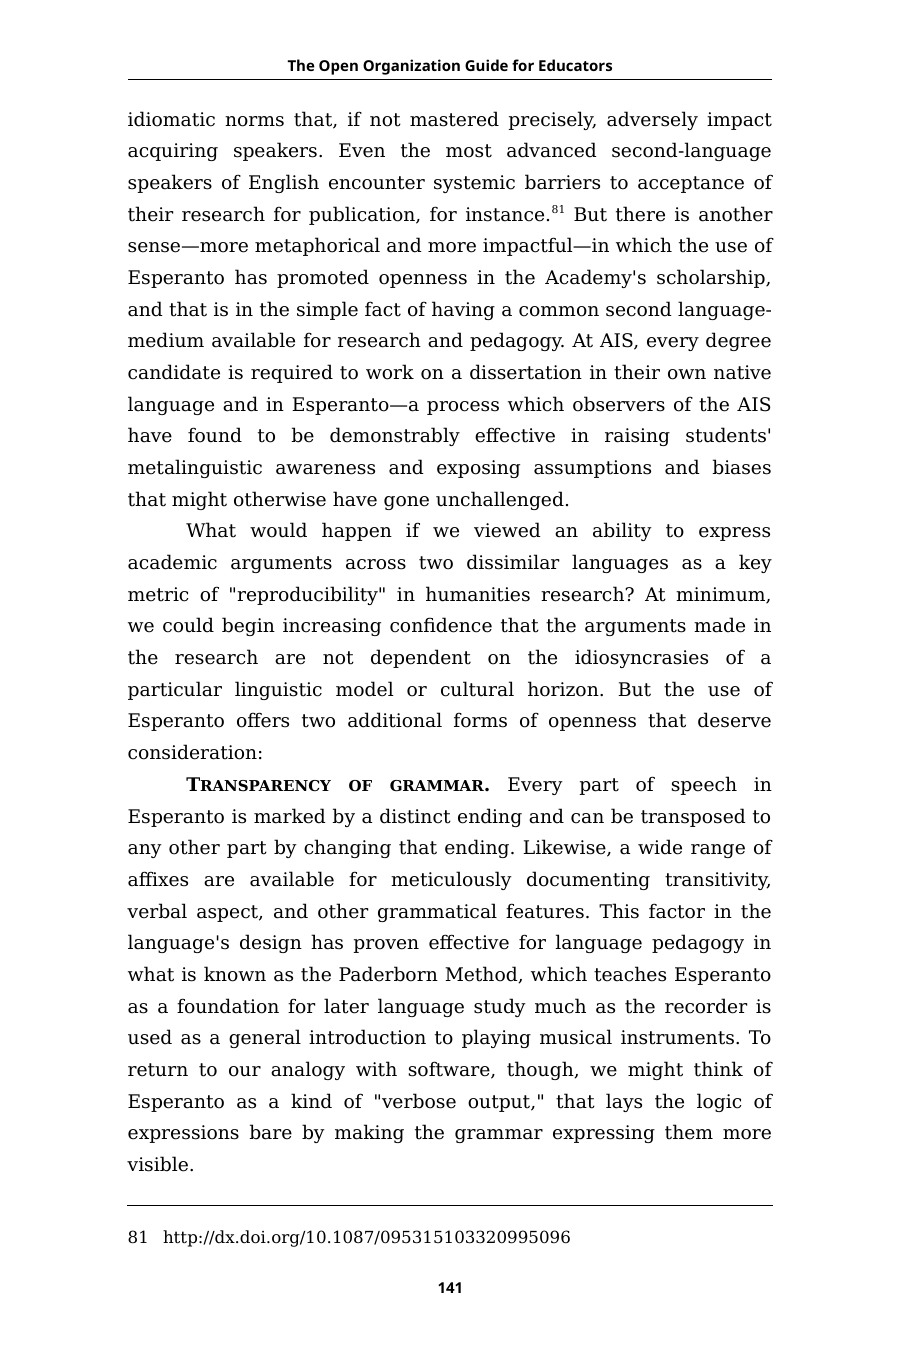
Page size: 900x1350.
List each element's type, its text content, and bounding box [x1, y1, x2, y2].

text http://dx.doi.org/10.1087/095315103320995096 [127, 1228, 772, 1247]
text idiomatic norms that, if not mastered precisely, adversely impact acquiring speakers. Even the most advanced second-language speakers of English encounter systemic barriers to acceptance of their research for publication, for instance. But there is another sense—more metaphorical and more impactful—in which the use of Esperanto has promoted openness in the Academy's scholarship, and that is in the simple fact of having a common second language-medium available for research and pedagogy. At AIS, every degree candidate is required to work on a dissertation in their own native language and in Esperanto—a process which observers of the AIS have found to be demonstrably effective in raising students' metalinguistic awareness and exposing assumptions and biases that might otherwise have gone unchallenged. [127, 109, 772, 511]
text What would happen if we viewed an ability to express academic arguments across two dissimilar languages as a key metric of "reproducibility" in humanities research? At minimum, we could begin increasing confidence that the arguments made in the research are not dependent on the idiosyncrasies of a particular linguistic model or cultural horizon. But the use of Esperanto offers two additional forms of openness that deserve consideration: [127, 520, 772, 764]
text Transparency of grammar. Every part of speech in Esperanto is marked by a distinct ending and can be transposed to any other part by changing that ending. Likewise, a wide range of affixes are available for meticulously documenting transitivity, verbal aspect, and other grammatical features. This factor in the language's design has proven effective for language pedagogy in what is known as the Paderborn Method, which teaches Esperanto as a foundation for later language study much as the recorder is used as a general introduction to playing musical instruments. To return to our analogy with software, though, we might think of Esperanto as a kind of "verbose output," that lays the logic of expressions bare by making the grammar expressing them more visible. [127, 774, 772, 1176]
